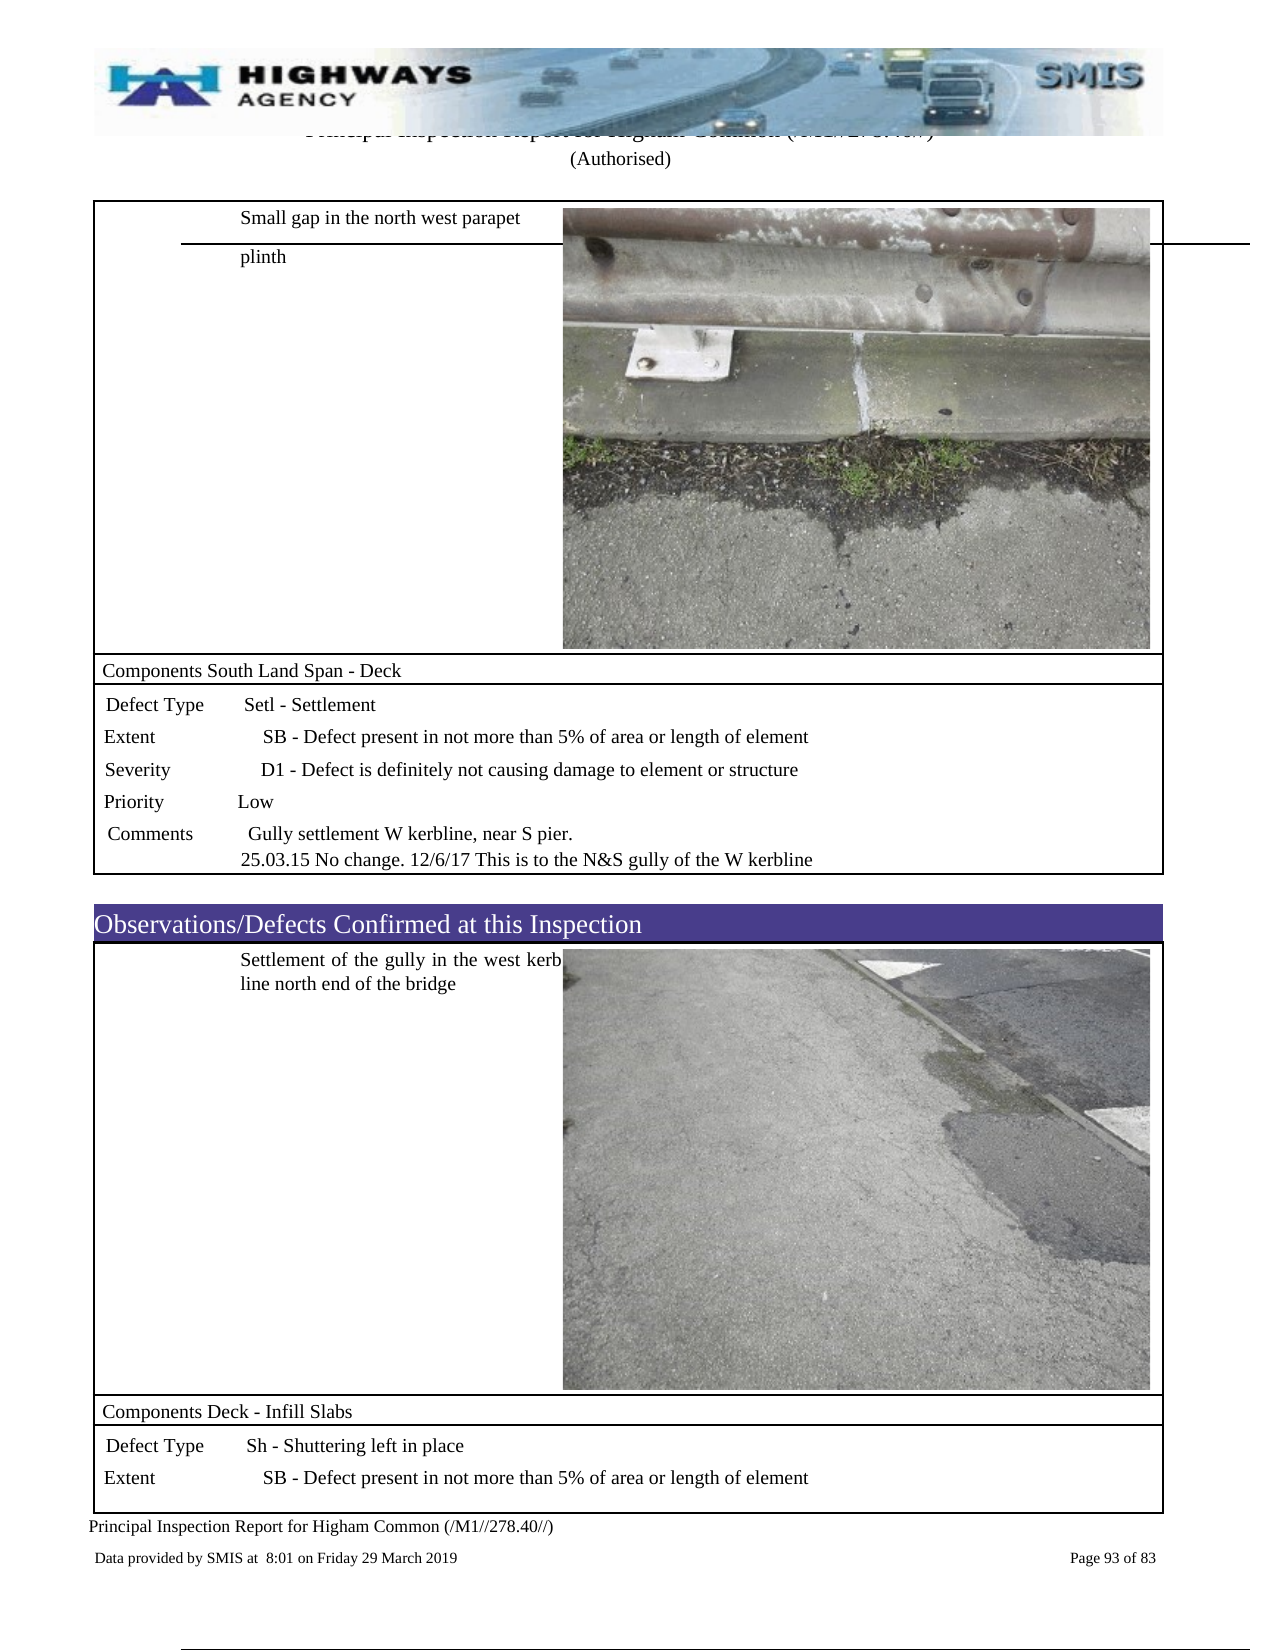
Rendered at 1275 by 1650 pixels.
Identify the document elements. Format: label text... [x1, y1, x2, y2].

table_cell Defect Type Sh - Shuttering left in place Extent SB - Defect present in not more than 5% of area or length of element [95, 1426, 1162, 1512]
table_header Observations/Defects Confirmed at this Inspection [94, 904, 1163, 941]
table_cell Components South Land Span - Deck [95, 655, 1162, 683]
table_cell Small gap in the north west parapet plinth [95, 202, 1162, 652]
table_cell Components Deck - Infill Slabs [95, 1396, 1162, 1424]
table_cell Defect Type Setl - Settlement Extent SB - Defect present in not more than 5% of area or length of element Severity D1 - Defect is definitely not causing damage to element or structure Priority Low Comments Gully settlement W kerbline, near S pier. 25.03.15 No change. 12/6/17 This is to the N&S gully of the W kerbline [95, 685, 1162, 872]
table_cell Settlement of the gully in the west kerb line north end of the bridge [95, 944, 1162, 1394]
